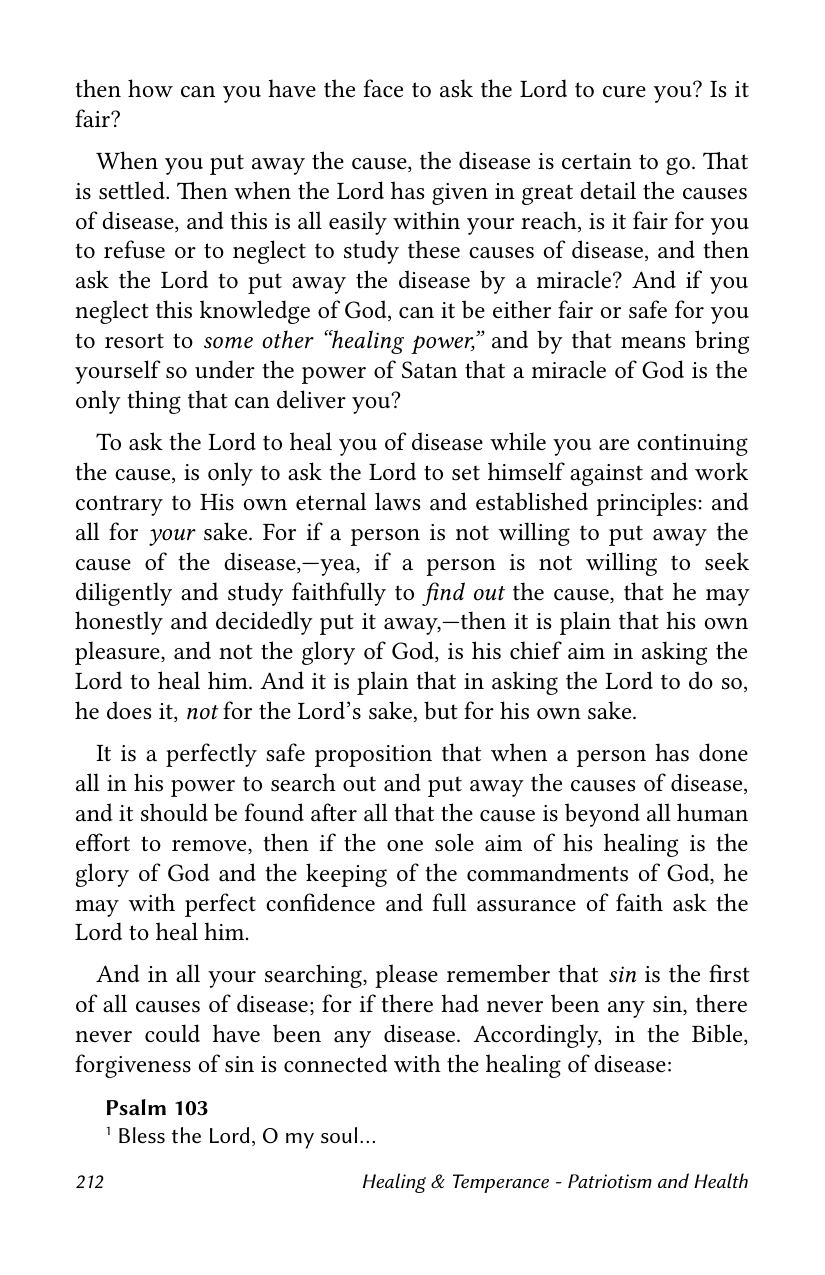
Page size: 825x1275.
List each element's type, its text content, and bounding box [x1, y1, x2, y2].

text then how can you have the face to ask the Lord to cure you? Is it fair? [75, 75, 750, 133]
text And in all your searching, please remember that sin is the first of all causes of disease; for if there had never been any sin, there never could have been any disease. Accordingly, in the Bible, forgiveness of sin is connected with the healing of disease: [75, 960, 750, 1079]
text When you put away the cause, the disease is certain to go. That is settled. Then when the Lord has given in great detail the causes of disease, and this is all easily within your reach, is it fair for you to refuse or to neglect to study these causes of disease, and then ask the Lord to put away the disease by a miracle? And if you neglect this knowledge of God, can it be either fair or safe for you to resort to some other “healing power,” and by that means bring yourself so under the power of Satan that a miracle of God is the only thing that can deliver you? [75, 147, 750, 414]
text Psalm 103 [105, 1095, 750, 1121]
text It is a perfectly safe proposition that when a person has done all in his power to search out and put away the causes of disease, and it should be found after all that the cause is beyond all human effort to remove, then if the one sole aim of his healing is the glory of God and the keeping of the commandments of God, he may with perfect confidence and full assurance of faith ask the Lord to heal him. [75, 739, 750, 947]
text 1 Bless the Lord, O my soul… [105, 1123, 720, 1149]
text To ask the Lord to heal you of disease while you are continuing the cause, is only to ask the Lord to set himself against and work contrary to His own eternal laws and established principles: and all for your sake. For if a person is not willing to put away the cause of the disease,—yea, if a person is not willing to seek diligently and study faithfully to find out the cause, that he may honestly and decidedly put it away,—then it is plain that his own pleasure, and not the glory of God, is his chief aim in asking the Lord to heal him. And it is plain that in asking the Lord to do so, he does it, not for the Lord’s sake, but for his own sake. [75, 428, 750, 726]
